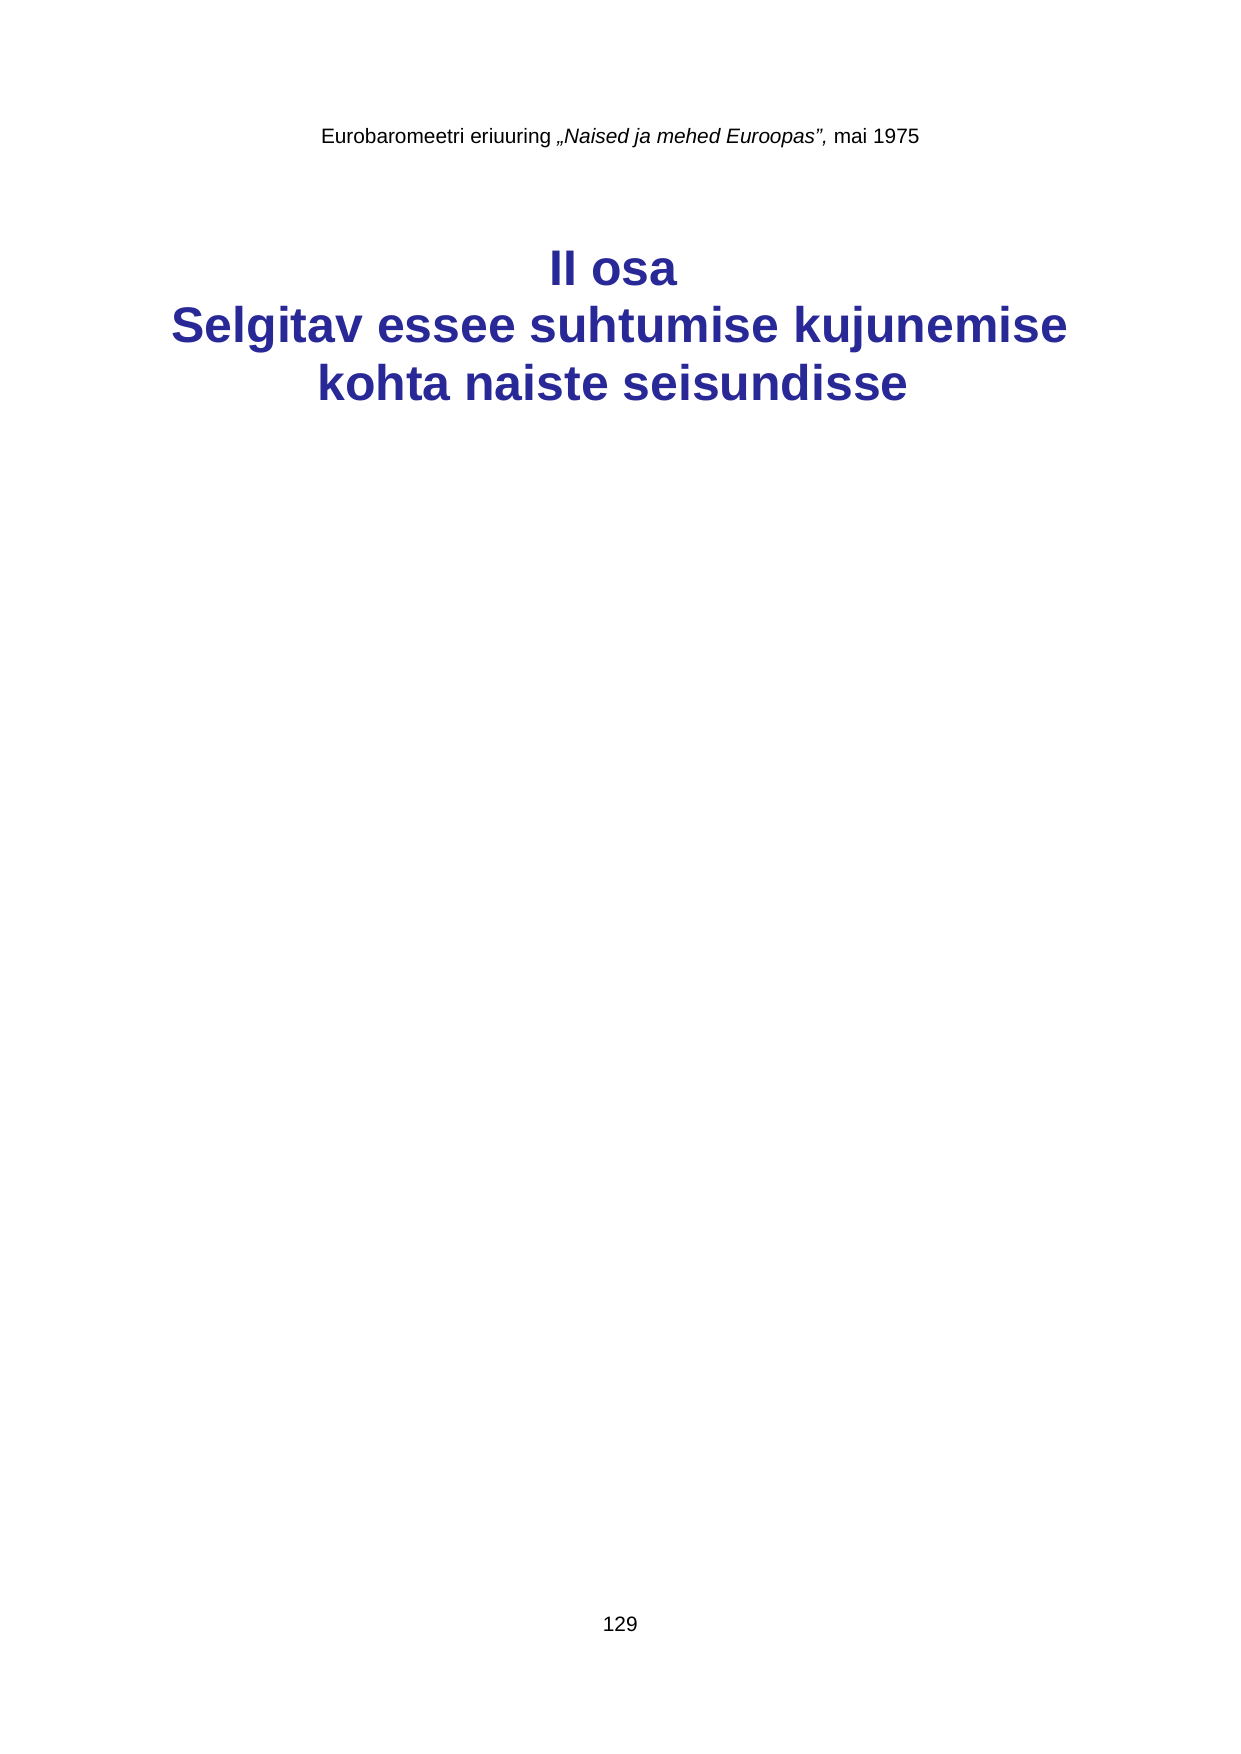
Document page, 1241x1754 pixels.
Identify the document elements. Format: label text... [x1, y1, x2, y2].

subtitle II osa Selgitav essee suhtumise kujunemise kohta naiste seisundisse [118, 238, 1122, 411]
